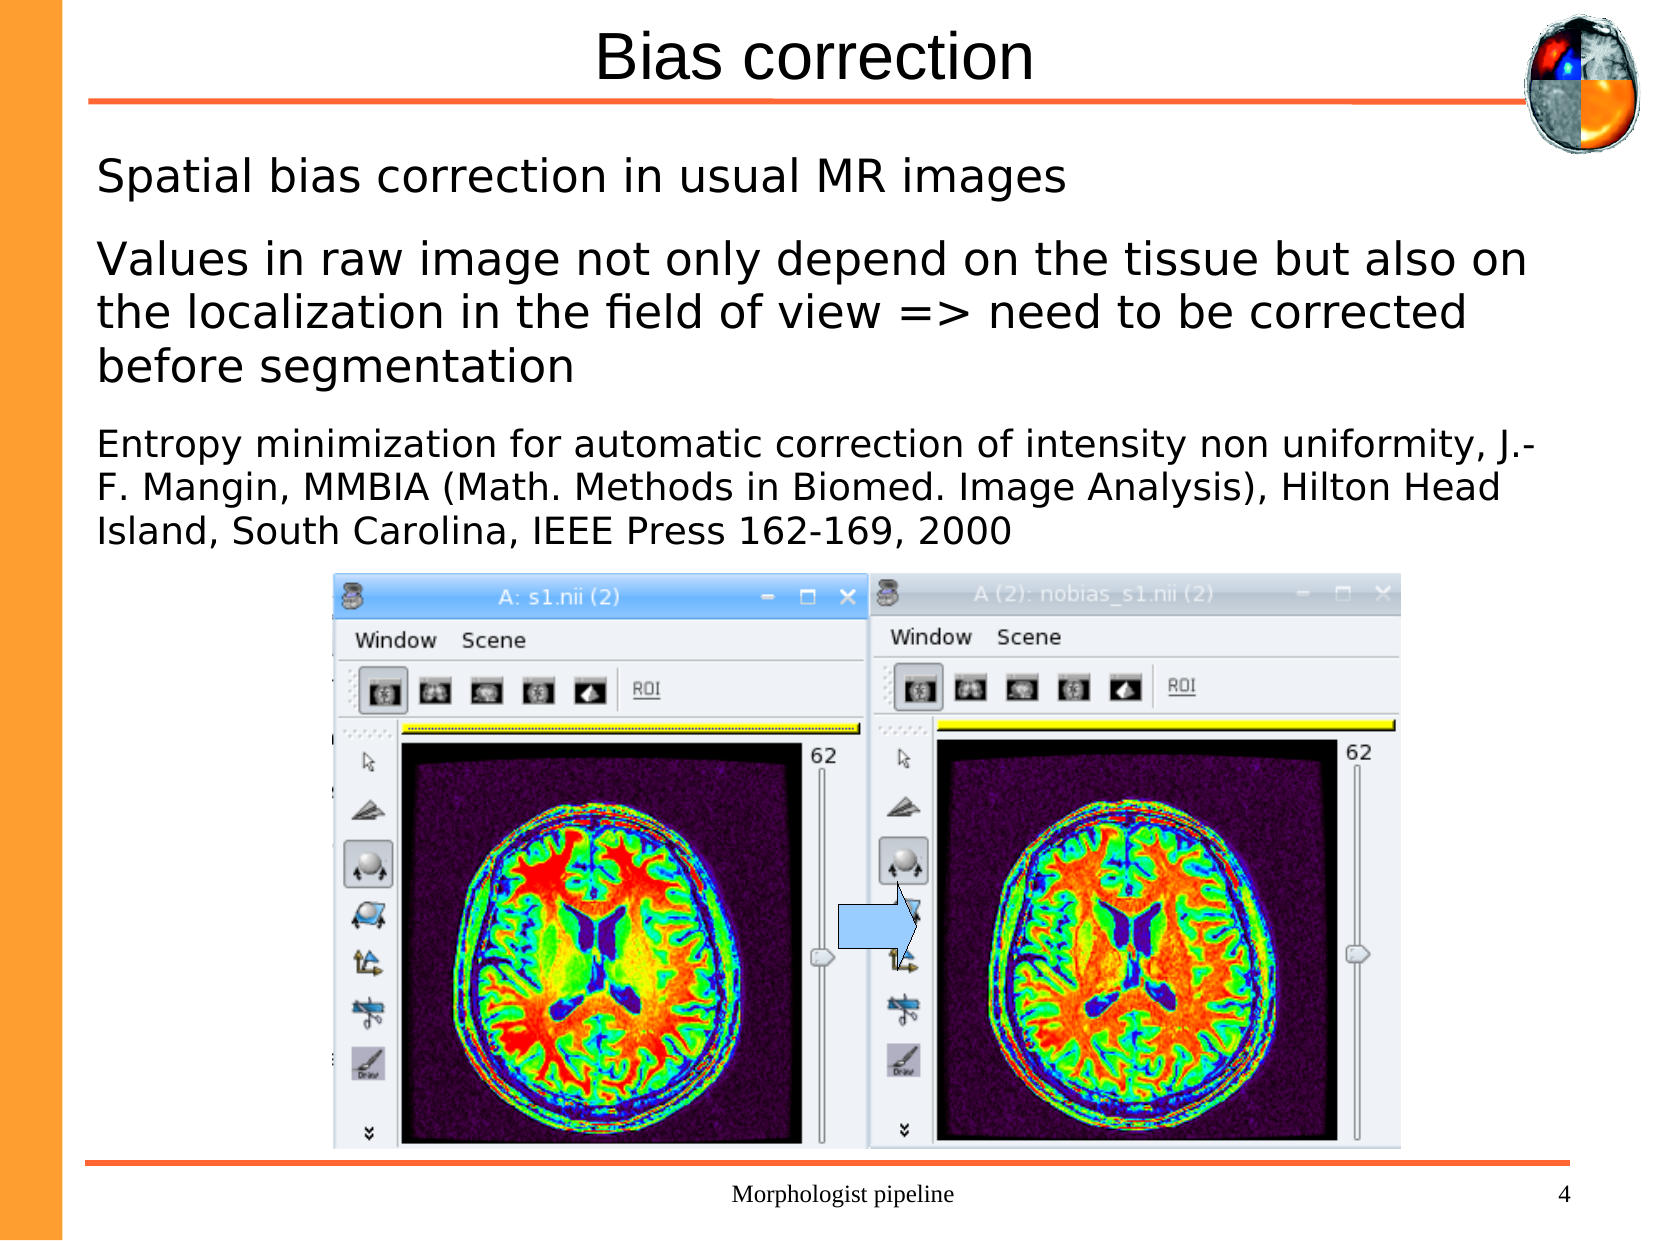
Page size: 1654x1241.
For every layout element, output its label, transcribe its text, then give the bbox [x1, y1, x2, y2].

title Bias correction [120, 15, 1510, 98]
picture [1523, 13, 1642, 156]
text_box [838, 881, 917, 971]
list Spatial bias correction in usual MR images Values in raw image not only depend on the tissue but also on the localization in the field of view => need to be corrected before segmentation Entropy minimization for automatic correction of intensity non uniformity, J.-F. Mangin, MMBIA (Math. Methods in Biomed. Image Analysis), Hilton Head Island, South Carolina, IEEE Press 162-169, 2000 [96, 150, 1564, 1109]
picture [332, 573, 1401, 1149]
